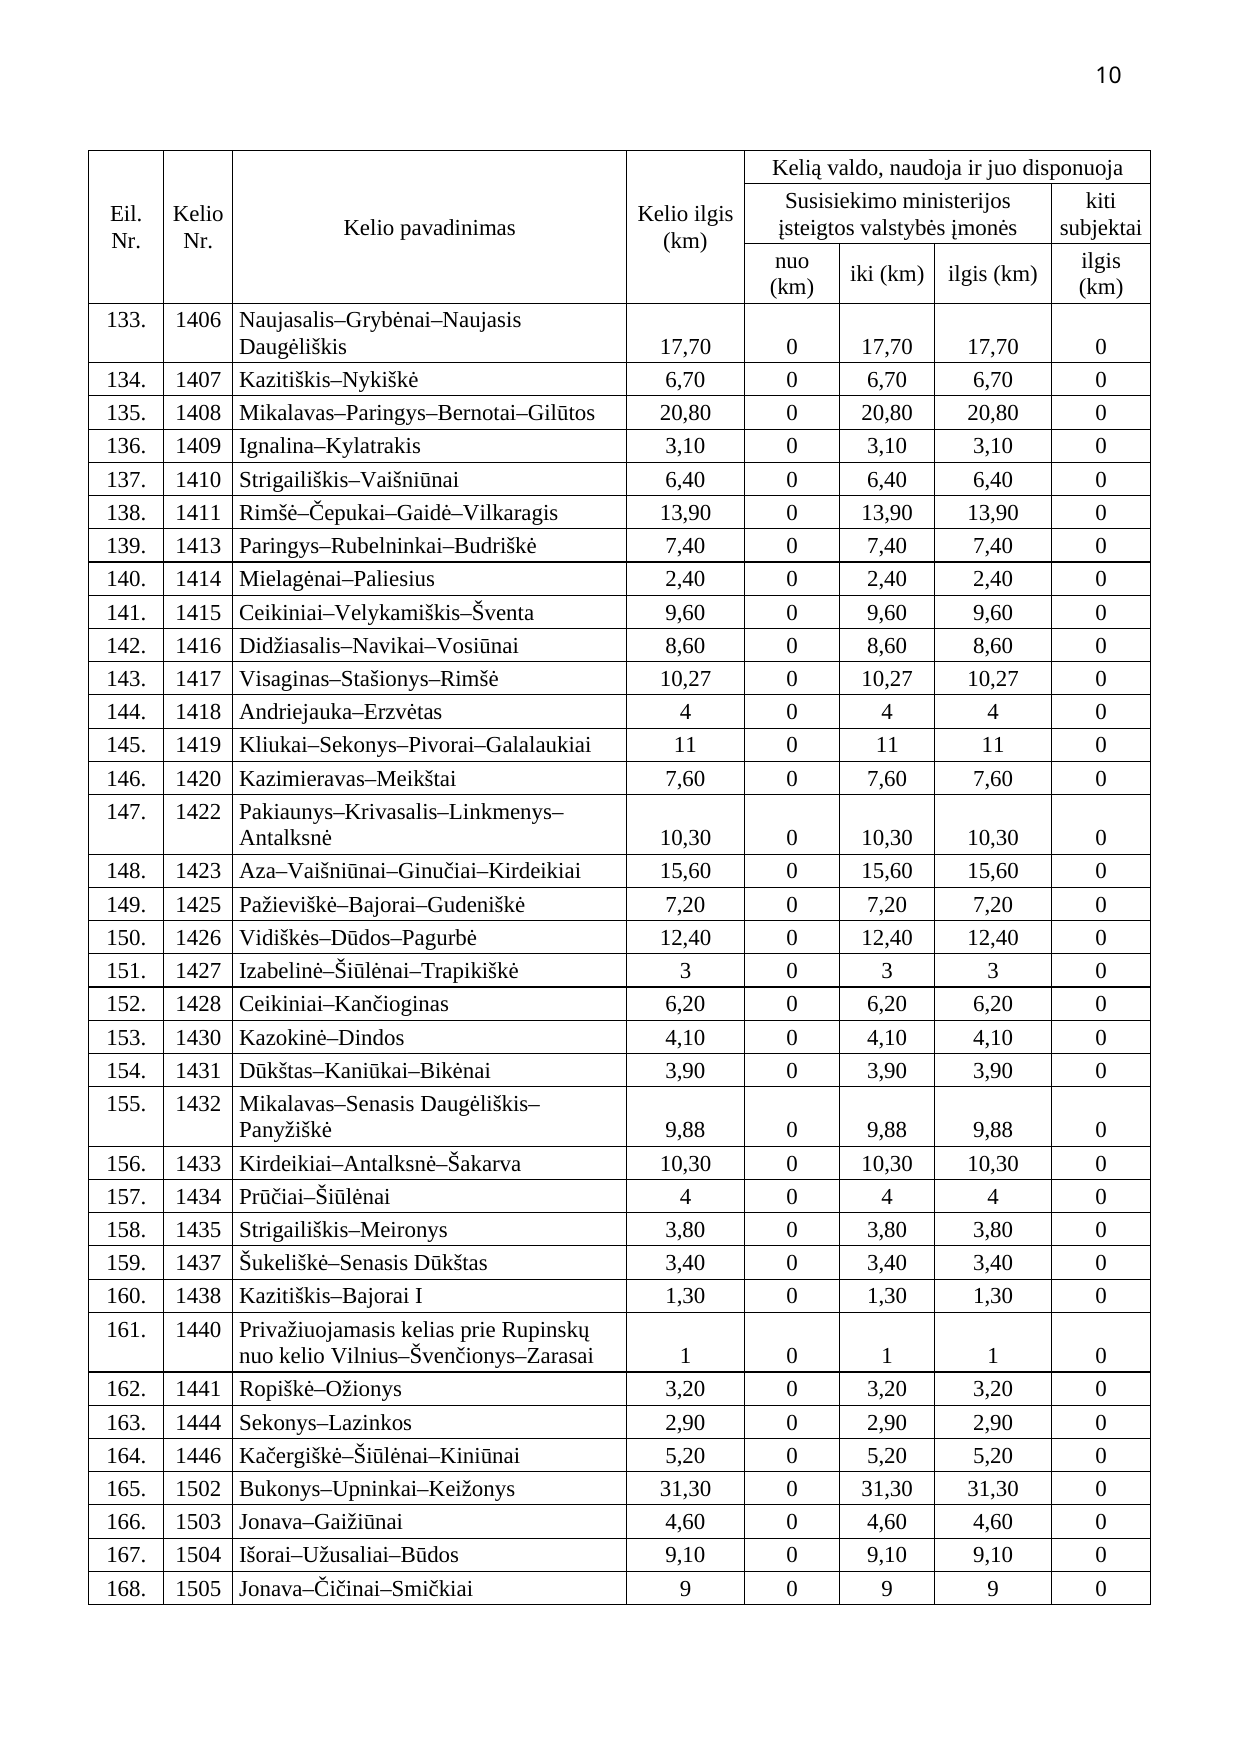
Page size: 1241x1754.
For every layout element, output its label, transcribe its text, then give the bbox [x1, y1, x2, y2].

table_cell 133. [89, 304, 163, 362]
table_cell 5,20 [627, 1439, 744, 1471]
table_cell 0 [1052, 430, 1150, 462]
table_cell iki (km) [840, 244, 934, 302]
table_cell 0 [745, 1180, 839, 1212]
table_cell 1433 [164, 1147, 232, 1179]
table_cell 4,60 [840, 1505, 934, 1538]
table_cell 31,30 [627, 1472, 744, 1504]
table_cell 0 [745, 1054, 839, 1086]
table_cell 7,20 [840, 888, 934, 920]
table_cell 0 [1052, 662, 1150, 694]
table_cell 0 [1052, 1280, 1150, 1312]
table_cell 1420 [164, 762, 232, 794]
table_cell 0 [1052, 1246, 1150, 1279]
table_cell 0 [1052, 1147, 1150, 1179]
table_cell 3,40 [840, 1246, 934, 1279]
table_cell 0 [1052, 396, 1150, 428]
table_cell 10,27 [627, 662, 744, 694]
table_cell 148. [89, 855, 163, 887]
table_cell 2,40 [840, 563, 934, 594]
table_cell 10,30 [840, 1147, 934, 1179]
table_cell Kazitiškis–Bajorai I [233, 1280, 626, 1312]
table_cell Rimšė–Čepukai–Gaidė–Vilkaragis [233, 496, 626, 528]
table_cell 1418 [164, 695, 232, 727]
table_cell 147. [89, 795, 163, 853]
table_cell Vidiškės–Dūdos–Pagurbė [233, 921, 626, 953]
table_cell 135. [89, 396, 163, 428]
table_cell 0 [1052, 888, 1150, 920]
table_cell 140. [89, 563, 163, 594]
table_cell 7,40 [840, 529, 934, 561]
table_cell 1419 [164, 729, 232, 761]
table_cell 6,40 [627, 463, 744, 495]
table_cell 7,60 [840, 762, 934, 794]
table_cell Ceikiniai–Velykamiškis–Šventa [233, 596, 626, 628]
table_cell 12,40 [840, 921, 934, 953]
table_cell 3,80 [840, 1213, 934, 1245]
table_cell 4 [935, 1180, 1051, 1212]
table_cell 9,88 [627, 1087, 744, 1146]
table_cell 1438 [164, 1280, 232, 1312]
table_cell 10,30 [627, 1147, 744, 1179]
table_cell 15,60 [840, 855, 934, 887]
table_cell ilgis (km) [1052, 244, 1150, 302]
table_cell 4 [627, 1180, 744, 1212]
table_cell Išorai–Užusaliai–Būdos [233, 1539, 626, 1571]
table_cell 1413 [164, 529, 232, 561]
table_cell 1430 [164, 1021, 232, 1053]
table_cell 10,30 [627, 795, 744, 853]
table_cell 9,10 [627, 1539, 744, 1571]
table_cell 155. [89, 1087, 163, 1146]
table_cell 0 [1052, 363, 1150, 395]
table_cell nuo (km) [745, 244, 839, 302]
table_cell 163. [89, 1406, 163, 1438]
table_cell 3 [935, 954, 1051, 986]
table_cell 3,40 [935, 1246, 1051, 1279]
table_cell 8,60 [935, 629, 1051, 661]
table_cell 3,40 [627, 1246, 744, 1279]
table_cell 152. [89, 988, 163, 1020]
table_cell 7,60 [935, 762, 1051, 794]
table_cell 6,70 [935, 363, 1051, 395]
table_cell Izabelinė–Šiūlėnai–Trapikiškė [233, 954, 626, 986]
table_cell 1407 [164, 363, 232, 395]
table_cell 1408 [164, 396, 232, 428]
table_cell Dūkštas–Kaniūkai–Bikėnai [233, 1054, 626, 1086]
table_cell 0 [745, 304, 839, 362]
table_cell 6,40 [840, 463, 934, 495]
table_cell 6,40 [935, 463, 1051, 495]
table_cell 146. [89, 762, 163, 794]
table_cell 4,10 [935, 1021, 1051, 1053]
table_cell 4,10 [627, 1021, 744, 1053]
table_cell 149. [89, 888, 163, 920]
table_cell 0 [1052, 1472, 1150, 1504]
table_cell 1 [627, 1313, 744, 1371]
table_cell 8,60 [840, 629, 934, 661]
table_cell 2,40 [935, 563, 1051, 594]
table_cell 8,60 [627, 629, 744, 661]
table_cell 0 [1052, 855, 1150, 887]
table_cell 160. [89, 1280, 163, 1312]
table_cell 20,80 [627, 396, 744, 428]
table_cell Pažieviškė–Bajorai–Gudeniškė [233, 888, 626, 920]
table_cell 3,20 [627, 1373, 744, 1405]
table_cell 17,70 [935, 304, 1051, 362]
table_cell Kazitiškis–Nykiškė [233, 363, 626, 395]
table_cell 13,90 [840, 496, 934, 528]
table_cell 0 [745, 1147, 839, 1179]
table_cell 0 [1052, 921, 1150, 953]
table_cell 2,90 [935, 1406, 1051, 1438]
table_cell 7,20 [627, 888, 744, 920]
table_cell 151. [89, 954, 163, 986]
table_cell 0 [745, 888, 839, 920]
table_cell 138. [89, 496, 163, 528]
table_cell 1417 [164, 662, 232, 694]
table_cell 166. [89, 1505, 163, 1538]
table_cell Jonava–Gaižiūnai [233, 1505, 626, 1538]
table_cell 1423 [164, 855, 232, 887]
table_cell 0 [1052, 1054, 1150, 1086]
table_cell Andriejauka–Erzvėtas [233, 695, 626, 727]
table_cell 0 [1052, 729, 1150, 761]
table_cell 0 [745, 1406, 839, 1438]
table_cell 0 [1052, 1572, 1150, 1604]
table_cell Pakiaunys–Krivasalis–Linkmenys–Antalksnė [233, 795, 626, 853]
table_cell 145. [89, 729, 163, 761]
table_cell 0 [745, 954, 839, 986]
table_cell 0 [745, 1313, 839, 1371]
table_cell 7,40 [627, 529, 744, 561]
table_cell 0 [1052, 1406, 1150, 1438]
table_cell Kazimieravas–Meikštai [233, 762, 626, 794]
table_cell 136. [89, 430, 163, 462]
table_cell 0 [1052, 1087, 1150, 1146]
table_cell 159. [89, 1246, 163, 1279]
table_cell 1 [840, 1313, 934, 1371]
table_cell 0 [1052, 304, 1150, 362]
table_cell 0 [745, 988, 839, 1020]
table_cell 0 [1052, 529, 1150, 561]
table_cell 10,30 [935, 1147, 1051, 1179]
table_cell 20,80 [935, 396, 1051, 428]
table_cell 4 [935, 695, 1051, 727]
table_cell kiti subjektai [1052, 184, 1150, 243]
table_cell Susisiekimo ministerijos įsteigtos valstybės įmonės [745, 184, 1051, 243]
table_cell 158. [89, 1213, 163, 1245]
table_cell Kirdeikiai–Antalksnė–Šakarva [233, 1147, 626, 1179]
table_cell 1428 [164, 988, 232, 1020]
table_cell 9 [627, 1572, 744, 1604]
table_header Kelio Nr. [164, 151, 232, 302]
table_cell 1426 [164, 921, 232, 953]
table_cell 1432 [164, 1087, 232, 1146]
table_cell 4 [840, 1180, 934, 1212]
table_cell 0 [1052, 954, 1150, 986]
table_cell 0 [745, 1439, 839, 1471]
table_cell 1503 [164, 1505, 232, 1538]
table_cell 150. [89, 921, 163, 953]
table_cell 3 [840, 954, 934, 986]
table_cell 9,88 [935, 1087, 1051, 1146]
table_cell 0 [745, 596, 839, 628]
table_cell ilgis (km) [935, 244, 1051, 302]
table_cell 0 [745, 1373, 839, 1405]
table_cell 141. [89, 596, 163, 628]
table_cell Prūčiai–Šiūlėnai [233, 1180, 626, 1212]
table_cell 0 [745, 1505, 839, 1538]
table_cell 0 [1052, 1180, 1150, 1212]
table_cell 144. [89, 695, 163, 727]
table_cell 2,90 [627, 1406, 744, 1438]
table_cell 11 [935, 729, 1051, 761]
table_cell 9,60 [935, 596, 1051, 628]
table_cell 154. [89, 1054, 163, 1086]
table_cell 13,90 [627, 496, 744, 528]
table_cell 0 [1052, 695, 1150, 727]
table_cell 0 [1052, 463, 1150, 495]
table_cell 31,30 [935, 1472, 1051, 1504]
table_cell 4 [627, 695, 744, 727]
table_cell 1427 [164, 954, 232, 986]
table_cell 0 [745, 855, 839, 887]
table_cell 1,30 [627, 1280, 744, 1312]
table_cell 3,10 [840, 430, 934, 462]
table_cell Mikalavas–Paringys–Bernotai–Gilūtos [233, 396, 626, 428]
table_cell 0 [1052, 1313, 1150, 1371]
table_cell 0 [745, 629, 839, 661]
table_cell Mikalavas–Senasis Daugėliškis–Panyžiškė [233, 1087, 626, 1146]
table_cell 153. [89, 1021, 163, 1053]
table_cell 9,88 [840, 1087, 934, 1146]
table_cell Kliukai–Sekonys–Pivorai–Galalaukiai [233, 729, 626, 761]
table_cell 0 [1052, 988, 1150, 1020]
table_cell 0 [1052, 596, 1150, 628]
table_cell 1414 [164, 563, 232, 594]
table_cell 0 [1052, 762, 1150, 794]
table_cell Jonava–Čičinai–Smičkiai [233, 1572, 626, 1604]
table_cell 164. [89, 1439, 163, 1471]
table_cell 6,70 [627, 363, 744, 395]
table_cell Naujasalis–Grybėnai–Naujasis Daugėliškis [233, 304, 626, 362]
table_cell 157. [89, 1180, 163, 1212]
table_cell 12,40 [935, 921, 1051, 953]
table_cell 12,40 [627, 921, 744, 953]
table_cell 4,10 [840, 1021, 934, 1053]
table_header Kelio pavadinimas [233, 151, 626, 302]
table_cell 4 [840, 695, 934, 727]
table_cell 1411 [164, 496, 232, 528]
table_cell 1422 [164, 795, 232, 853]
table_cell 0 [745, 1280, 839, 1312]
table_cell 1437 [164, 1246, 232, 1279]
table_cell 11 [627, 729, 744, 761]
table_cell 162. [89, 1373, 163, 1405]
table_cell 1 [935, 1313, 1051, 1371]
table_cell 0 [745, 795, 839, 853]
table_cell 1434 [164, 1180, 232, 1212]
table_cell 3,10 [935, 430, 1051, 462]
table_cell 10,30 [840, 795, 934, 853]
table_cell 20,80 [840, 396, 934, 428]
table_cell 2,90 [840, 1406, 934, 1438]
table_cell Šukeliškė–Senasis Dūkštas [233, 1246, 626, 1279]
table_cell Privažiuojamasis kelias prie Rupinskų nuo kelio Vilnius–Švenčionys–Zarasai [233, 1313, 626, 1371]
table_cell 0 [1052, 1505, 1150, 1538]
table_cell 5,20 [840, 1439, 934, 1471]
table_cell Kazokinė–Dindos [233, 1021, 626, 1053]
table_header Eil. Nr. [89, 151, 163, 302]
table_cell Paringys–Rubelninkai–Budriškė [233, 529, 626, 561]
table_cell 17,70 [840, 304, 934, 362]
table_cell 0 [745, 1213, 839, 1245]
table_cell 0 [1052, 496, 1150, 528]
table_cell 6,20 [840, 988, 934, 1020]
table_cell 1431 [164, 1054, 232, 1086]
table_cell 1409 [164, 430, 232, 462]
table_cell 0 [745, 363, 839, 395]
table_cell 3,20 [935, 1373, 1051, 1405]
table_cell 7,60 [627, 762, 744, 794]
table_cell 11 [840, 729, 934, 761]
table_cell 1502 [164, 1472, 232, 1504]
table_cell 0 [1052, 1439, 1150, 1471]
table_cell 139. [89, 529, 163, 561]
table_cell 7,20 [935, 888, 1051, 920]
table_cell 15,60 [935, 855, 1051, 887]
table_cell 9,60 [840, 596, 934, 628]
table_cell Mielagėnai–Paliesius [233, 563, 626, 594]
table_cell 1406 [164, 304, 232, 362]
table_cell 9 [935, 1572, 1051, 1604]
table_cell 9 [840, 1572, 934, 1604]
table_cell 0 [745, 1087, 839, 1146]
table_cell 0 [745, 695, 839, 727]
table_cell 165. [89, 1472, 163, 1504]
table_cell 3,90 [840, 1054, 934, 1086]
table_cell 1425 [164, 888, 232, 920]
table_cell 0 [745, 762, 839, 794]
table_cell 0 [745, 1472, 839, 1504]
table_cell 1416 [164, 629, 232, 661]
table_cell 1435 [164, 1213, 232, 1245]
table_cell 17,70 [627, 304, 744, 362]
table_cell 0 [745, 921, 839, 953]
table_header Kelio ilgis (km) [627, 151, 744, 302]
table_cell 143. [89, 662, 163, 694]
table_cell Ignalina–Kylatrakis [233, 430, 626, 462]
table_cell 0 [1052, 1021, 1150, 1053]
table_cell 9,10 [840, 1539, 934, 1571]
table_cell 1441 [164, 1373, 232, 1405]
table_cell 168. [89, 1572, 163, 1604]
table_cell 1440 [164, 1313, 232, 1371]
table_cell 137. [89, 463, 163, 495]
table_cell 134. [89, 363, 163, 395]
table_cell Sekonys–Lazinkos [233, 1406, 626, 1438]
table_cell 1446 [164, 1439, 232, 1471]
table_cell 0 [745, 529, 839, 561]
table_cell 3,80 [935, 1213, 1051, 1245]
table_cell 161. [89, 1313, 163, 1371]
table_cell 0 [745, 729, 839, 761]
table_cell 7,40 [935, 529, 1051, 561]
table_cell 0 [1052, 563, 1150, 594]
table_cell 0 [745, 1021, 839, 1053]
table_cell Ceikiniai–Kančioginas [233, 988, 626, 1020]
table_cell 31,30 [840, 1472, 934, 1504]
table_cell 0 [1052, 1539, 1150, 1571]
table_cell Strigailiškis–Vaišniūnai [233, 463, 626, 495]
table_cell 5,20 [935, 1439, 1051, 1471]
table_cell 0 [745, 463, 839, 495]
table_cell 0 [745, 1539, 839, 1571]
table_cell 156. [89, 1147, 163, 1179]
table_cell 0 [1052, 1373, 1150, 1405]
table_cell 10,30 [935, 795, 1051, 853]
table_cell 3 [627, 954, 744, 986]
table_cell 0 [745, 396, 839, 428]
table_cell Visaginas–Stašionys–Rimšė [233, 662, 626, 694]
table_cell 0 [745, 496, 839, 528]
table_cell 167. [89, 1539, 163, 1571]
table_cell 10,27 [840, 662, 934, 694]
table_cell 9,10 [935, 1539, 1051, 1571]
table_cell Bukonys–Upninkai–Keižonys [233, 1472, 626, 1504]
table_cell 10,27 [935, 662, 1051, 694]
table_cell 0 [1052, 795, 1150, 853]
table_cell 9,60 [627, 596, 744, 628]
table_cell 1505 [164, 1572, 232, 1604]
table_cell 3,10 [627, 430, 744, 462]
table_cell 4,60 [935, 1505, 1051, 1538]
table_cell 1,30 [840, 1280, 934, 1312]
table_cell 3,20 [840, 1373, 934, 1405]
table_cell Didžiasalis–Navikai–Vosiūnai [233, 629, 626, 661]
table_cell 2,40 [627, 563, 744, 594]
table_cell 4,60 [627, 1505, 744, 1538]
table_cell 1410 [164, 463, 232, 495]
table_cell 0 [745, 1246, 839, 1279]
table_cell 0 [1052, 629, 1150, 661]
table_cell 142. [89, 629, 163, 661]
table_cell Aza–Vaišniūnai–Ginučiai–Kirdeikiai [233, 855, 626, 887]
table_cell 13,90 [935, 496, 1051, 528]
table_cell 3,90 [935, 1054, 1051, 1086]
table_cell 0 [745, 1572, 839, 1604]
table_cell Kačergiškė–Šiūlėnai–Kiniūnai [233, 1439, 626, 1471]
table_cell 0 [745, 430, 839, 462]
table_cell Strigailiškis–Meironys [233, 1213, 626, 1245]
table_cell 1415 [164, 596, 232, 628]
table_cell 0 [745, 662, 839, 694]
table_cell 3,90 [627, 1054, 744, 1086]
table_cell 0 [1052, 1213, 1150, 1245]
table_cell 6,20 [935, 988, 1051, 1020]
table_cell 0 [745, 563, 839, 594]
table_cell 3,80 [627, 1213, 744, 1245]
table_cell Ropiškė–Ožionys [233, 1373, 626, 1405]
table_cell 1504 [164, 1539, 232, 1571]
table_cell 6,20 [627, 988, 744, 1020]
table_cell 6,70 [840, 363, 934, 395]
table_cell 1444 [164, 1406, 232, 1438]
table_cell 15,60 [627, 855, 744, 887]
table_header Kelią valdo, naudoja ir juo disponuoja [745, 151, 1150, 183]
table_cell 1,30 [935, 1280, 1051, 1312]
